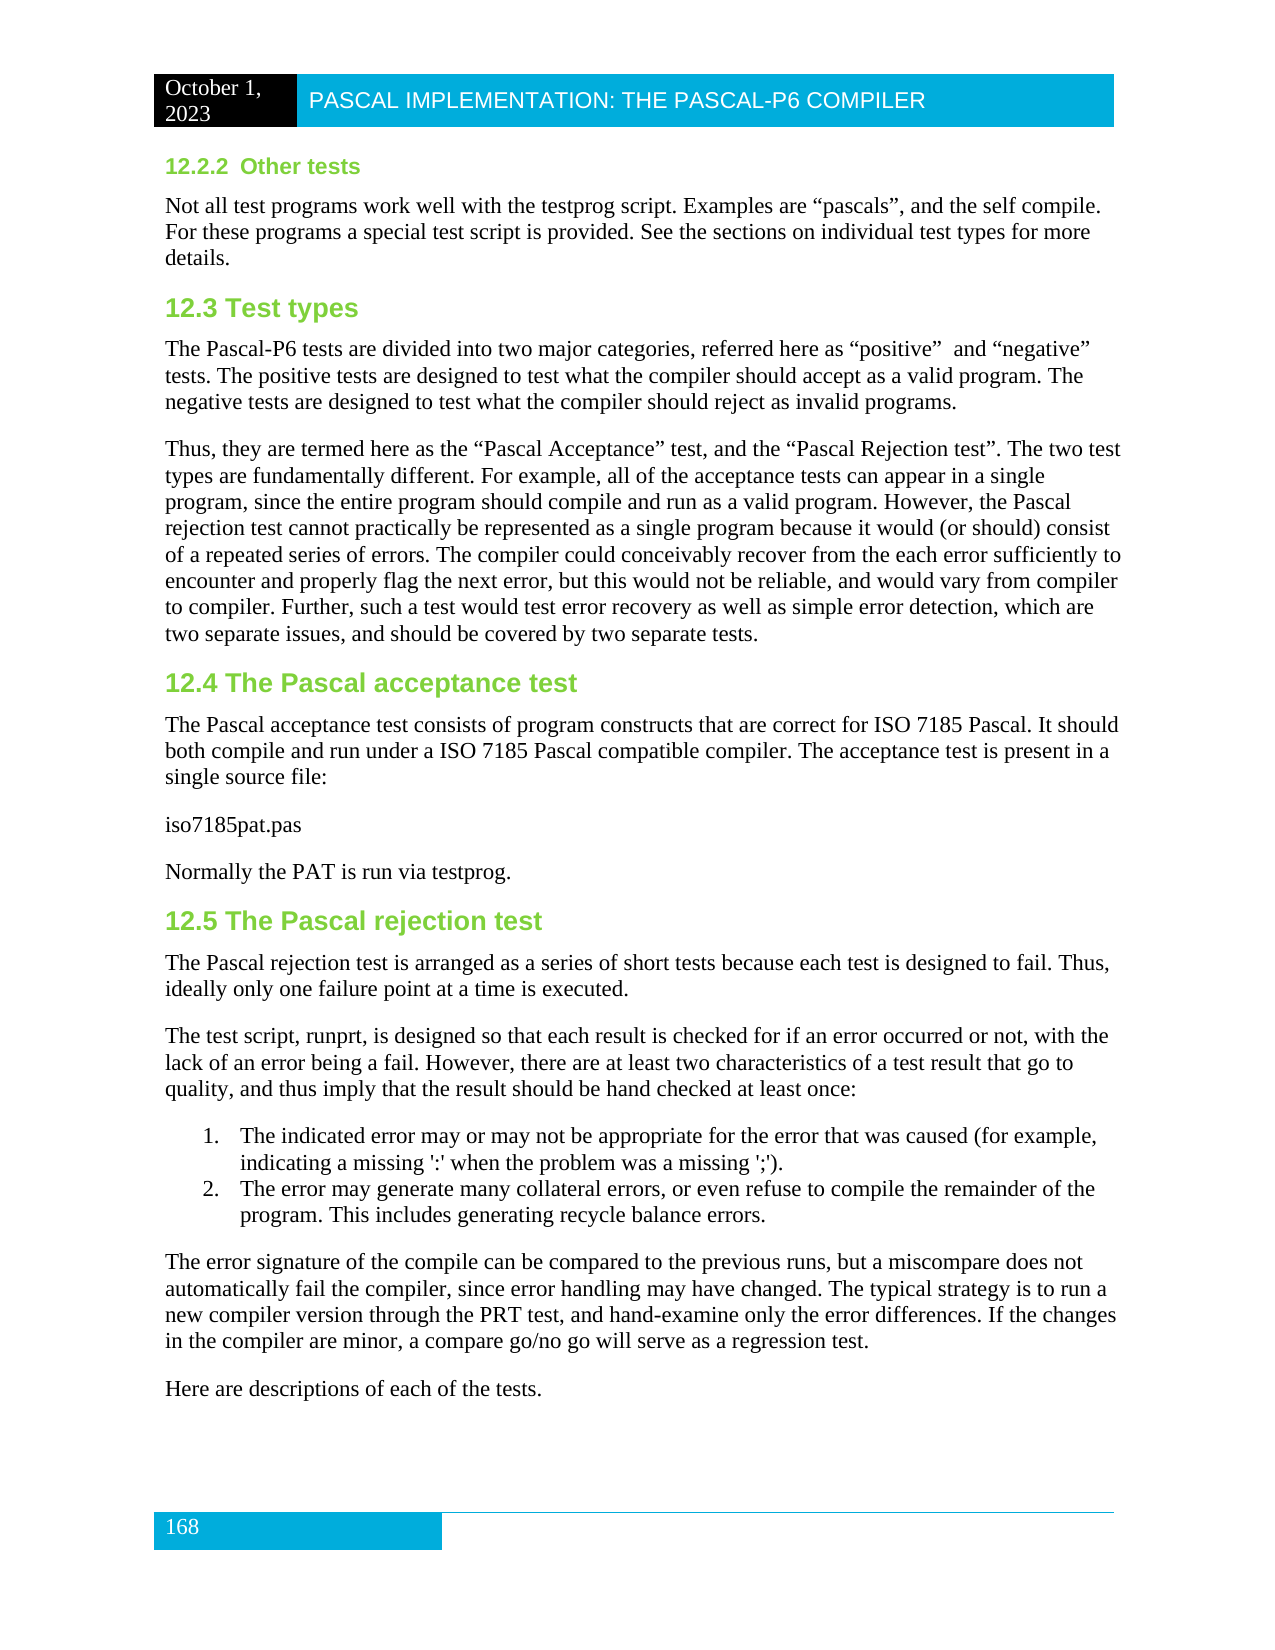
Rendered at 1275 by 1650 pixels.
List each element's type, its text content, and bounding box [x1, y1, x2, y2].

text The test script, runprt, is designed so that each result is checked for if an error occurred or not, with the lack of an error being a fail. However, there are at least two characteristics of a test result that go to quality, and thus imply that the result should be hand checked at least once: [165, 1022, 1125, 1101]
subtitle Other tests [165, 153, 1125, 179]
text iso7185pat.pas [165, 811, 1125, 837]
text Normally the PAT is run via testprog. [165, 858, 1125, 884]
list The error may generate many collateral errors, or even refuse to compile the remainder of the program. This includes generating recycle balance errors. [202, 1175, 1125, 1228]
subtitle Test types [165, 292, 1125, 323]
text Not all test programs work well with the testprog script. Examples are “pascals”, and the self compile. For these programs a special test script is provided. See the sections on individual test types for more details. [165, 192, 1125, 271]
subtitle The Pascal acceptance test [165, 667, 1125, 698]
text The Pascal rejection test is arranged as a series of short tests because each test is designed to fail. Thus, ideally only one failure point at a time is executed. [165, 949, 1125, 1001]
text The Pascal-P6 tests are divided into two major categories, referred here as “positive” and “negative” tests. The positive tests are designed to test what the compiler should accept as a valid program. The negative tests are designed to test what the compiler should reject as invalid programs. [165, 335, 1125, 414]
subtitle The Pascal rejection test [165, 905, 1125, 936]
text Here are descriptions of each of the tests. [165, 1375, 1125, 1401]
list The indicated error may or may not be appropriate for the error that was caused (for example, indicating a missing ':' when the problem was a missing ';'). [202, 1122, 1125, 1175]
text Thus, they are termed here as the “Pascal Acceptance” test, and the “Pascal Rejection test”. The two test types are fundamentally different. For example, all of the acceptance tests can appear in a single program, since the entire program should compile and run as a valid program. However, the Pascal rejection test cannot practically be represented as a single program because it would (or should) consist of a repeated series of errors. The compiler could conceivably recover from the each error sufficiently to encounter and properly flag the next error, but this would not be reliable, and would vary from compiler to compiler. Further, such a test would test error recovery as well as simple error detection, which are two separate issues, and should be covered by two separate tests. [165, 435, 1125, 646]
text The Pascal acceptance test consists of program constructs that are correct for ISO 7185 Pascal. It should both compile and run under a ISO 7185 Pascal compatible compiler. The acceptance test is present in a single source file: [165, 711, 1125, 790]
text The error signature of the compile can be compared to the previous runs, but a miscompare does not automatically fail the compiler, since error handling may have changed. The typical strategy is to run a new compiler version through the PRT test, and hand-examine only the error differences. If the changes in the compiler are minor, a compare go/no go will serve as a regression test. [165, 1248, 1125, 1354]
